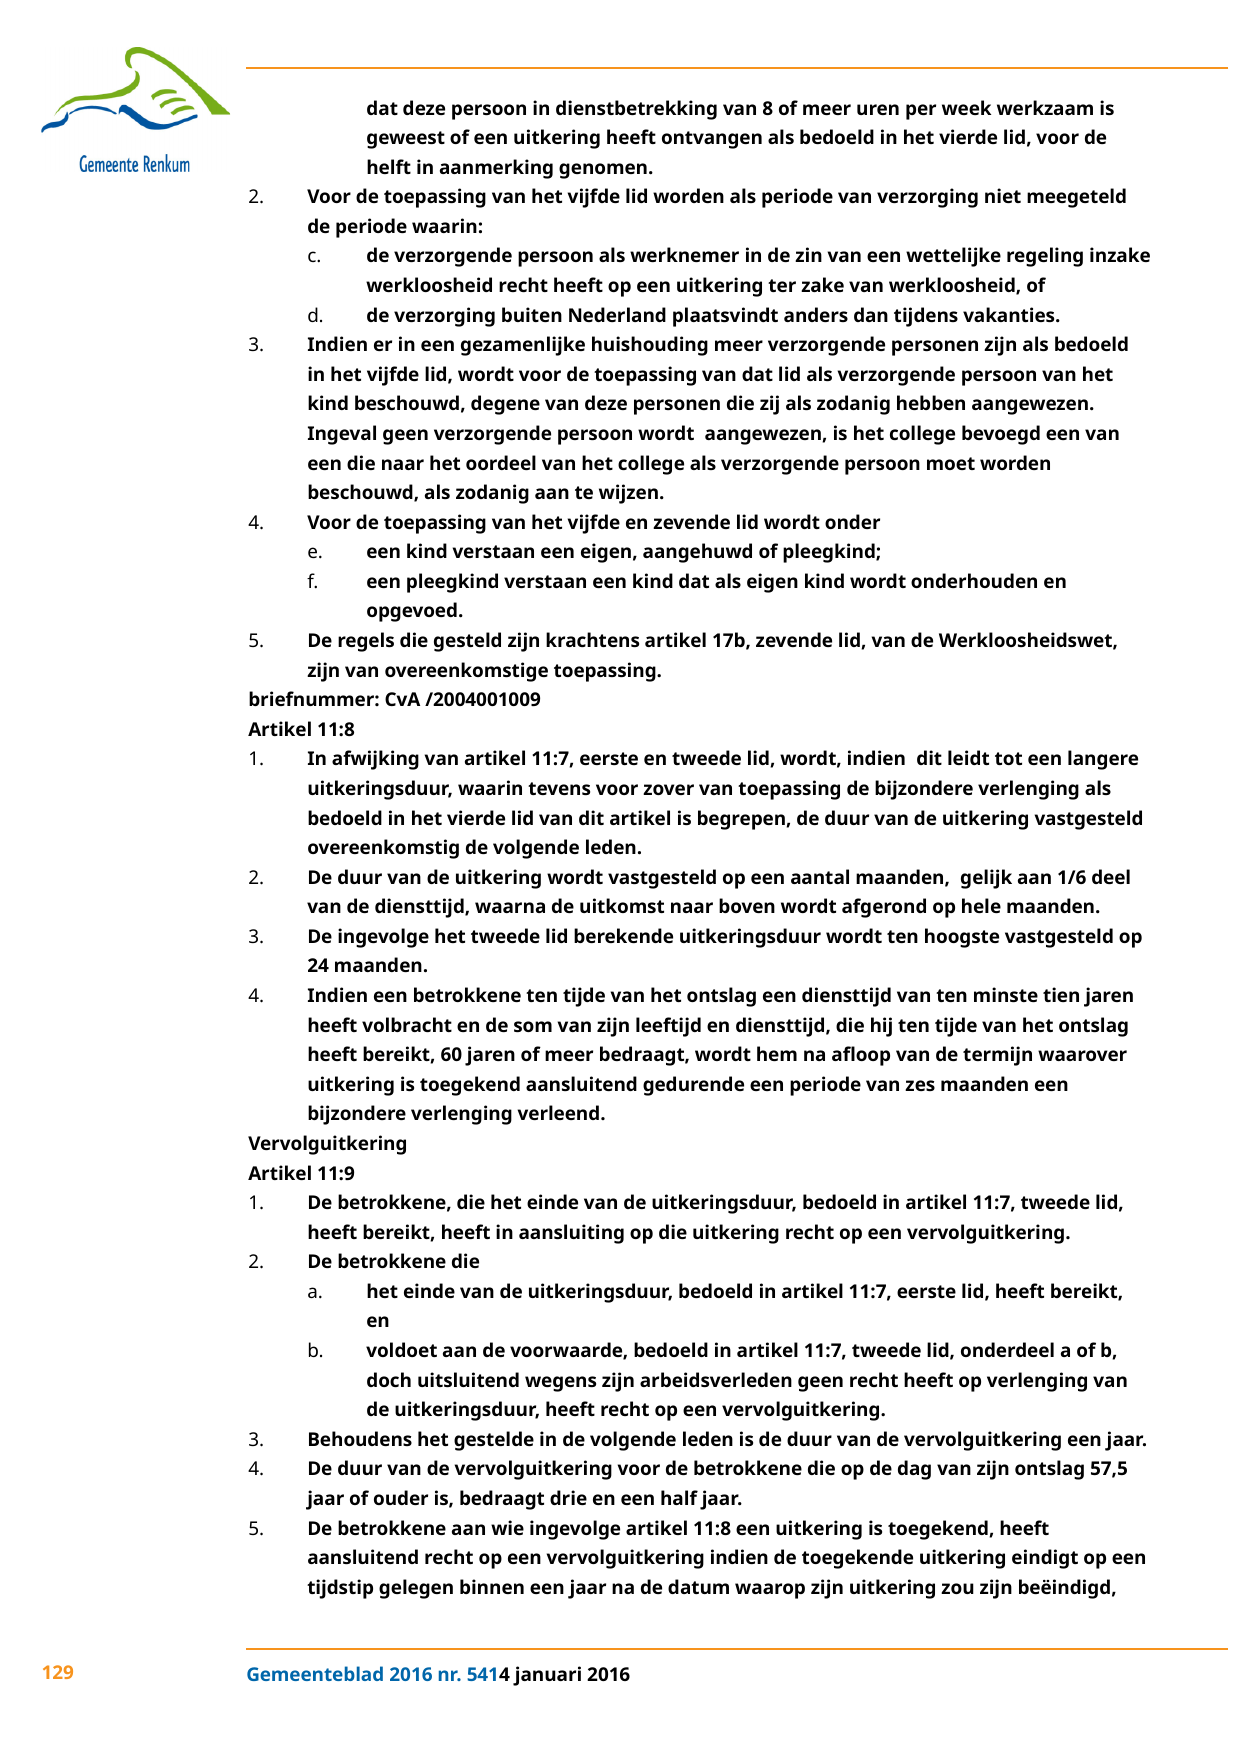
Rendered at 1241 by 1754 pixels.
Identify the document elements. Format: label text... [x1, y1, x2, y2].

list het einde van de uitkeringsduur, bedoeld in artikel 11:7, eerste lid, heeft bereikt, en [307, 1278, 1152, 1333]
list De ingevolge het tweede lid berekende uitkeringsduur wordt ten hoogste vastgesteld op 24 maanden. [248, 923, 1152, 978]
text briefnummer: CvA /2004001009 [248, 686, 1152, 712]
list de verzorging buiten Nederland plaatsvindt anders dan tijdens vakanties. [307, 302, 1152, 328]
list De betrokkene, die het einde van de uitkeringsduur, bedoeld in artikel 11:7, tweede lid, heeft bereikt, heeft in aansluiting op die uitkering recht op een vervolguitkering. [248, 1189, 1152, 1245]
text Artikel 11:9 [248, 1160, 1152, 1186]
list voldoet aan de voorwaarde, bedoeld in artikel 11:7, tweede lid, onderdeel a of b, doch uitsluitend wegens zijn arbeidsverleden geen recht heeft op verlenging van de uitkeringsduur, heeft recht op een vervolguitkering. [307, 1337, 1152, 1422]
list Indien een betrokkene ten tijde van het ontslag een diensttijd van ten minste tien jaren heeft volbracht en de som van zijn leeftijd en diensttijd, die hij ten tijde van het ontslag heeft bereikt, 60 jaren of meer bedraagt, wordt hem na afloop van de termijn waarover uitkering is toegekend aansluitend gedurende een periode van zes maanden een bijzondere verlenging verleend. [248, 982, 1152, 1126]
list Voor de toepassing van het vijfde lid worden als periode van verzorging niet meegeteld de periode waarin: [248, 183, 1152, 239]
list dat deze persoon in dienstbetrekking van 8 of meer uren per week werkzaam is geweest of een uitkering heeft ontvangen als bedoeld in het vierde lid, voor de helft in aanmerking genomen. [307, 95, 1152, 180]
list de verzorgende persoon als werknemer in de zin van een wettelijke regeling inzake werkloosheid recht heeft op een uitkering ter zake van werkloosheid, of [307, 243, 1152, 298]
text Vervolguitkering [248, 1130, 1152, 1156]
list een kind verstaan een eigen, aangehuwd of pleegkind; [307, 538, 1152, 564]
text Artikel 11:8 [248, 716, 1152, 742]
picture [41, 47, 231, 172]
list De betrokkene die [248, 1248, 1152, 1274]
list een pleegkind verstaan een kind dat als eigen kind wordt onderhouden en opgevoed. [307, 568, 1152, 623]
list De duur van de uitkering wordt vastgesteld op een aantal maanden, gelijk aan 1/6 deel van de diensttijd, waarna de uitkomst naar boven wordt afgerond op hele maanden. [248, 864, 1152, 919]
list De regels die gesteld zijn krachtens artikel 17b, zevende lid, van de Werkloosheidswet, zijn van overeenkomstige toepassing. [248, 627, 1152, 683]
list Indien er in een gezamenlijke huishouding meer verzorgende personen zijn als bedoeld in het vijfde lid, wordt voor de toepassing van dat lid als verzorgende persoon van het kind beschouwd, degene van deze personen die zij als zodanig hebben aangewezen. Ingeval geen verzorgende persoon wordt aangewezen, is het college bevoegd een van een die naar het oordeel van het college als verzorgende persoon moet worden beschouwd, als zodanig aan te wijzen. [248, 331, 1152, 505]
list In afwijking van artikel 11:7, eerste en tweede lid, wordt, indien dit leidt tot een langere uitkeringsduur, waarin tevens voor zover van toepassing de bijzondere verlenging als bedoeld in het vierde lid van dit artikel is begrepen, de duur van de uitkering vastgesteld overeenkomstig de volgende leden. [248, 746, 1152, 860]
list Voor de toepassing van het vijfde en zevende lid wordt onder [248, 509, 1152, 535]
list De betrokkene aan wie ingevolge artikel 11:8 een uitkering is toegekend, heeft aansluitend recht op een vervolguitkering indien de toegekende uitkering eindigt op een tijdstip gelegen binnen een jaar na de datum waarop zijn uitkering zou zijn beëindigd, [248, 1515, 1152, 1600]
list Behoudens het gestelde in de volgende leden is de duur van de vervolguitkering een jaar. [248, 1426, 1152, 1452]
list De duur van de vervolguitkering voor de betrokkene die op de dag van zijn ontslag 57,5 jaar of ouder is, bedraagt drie en een half jaar. [248, 1456, 1152, 1511]
